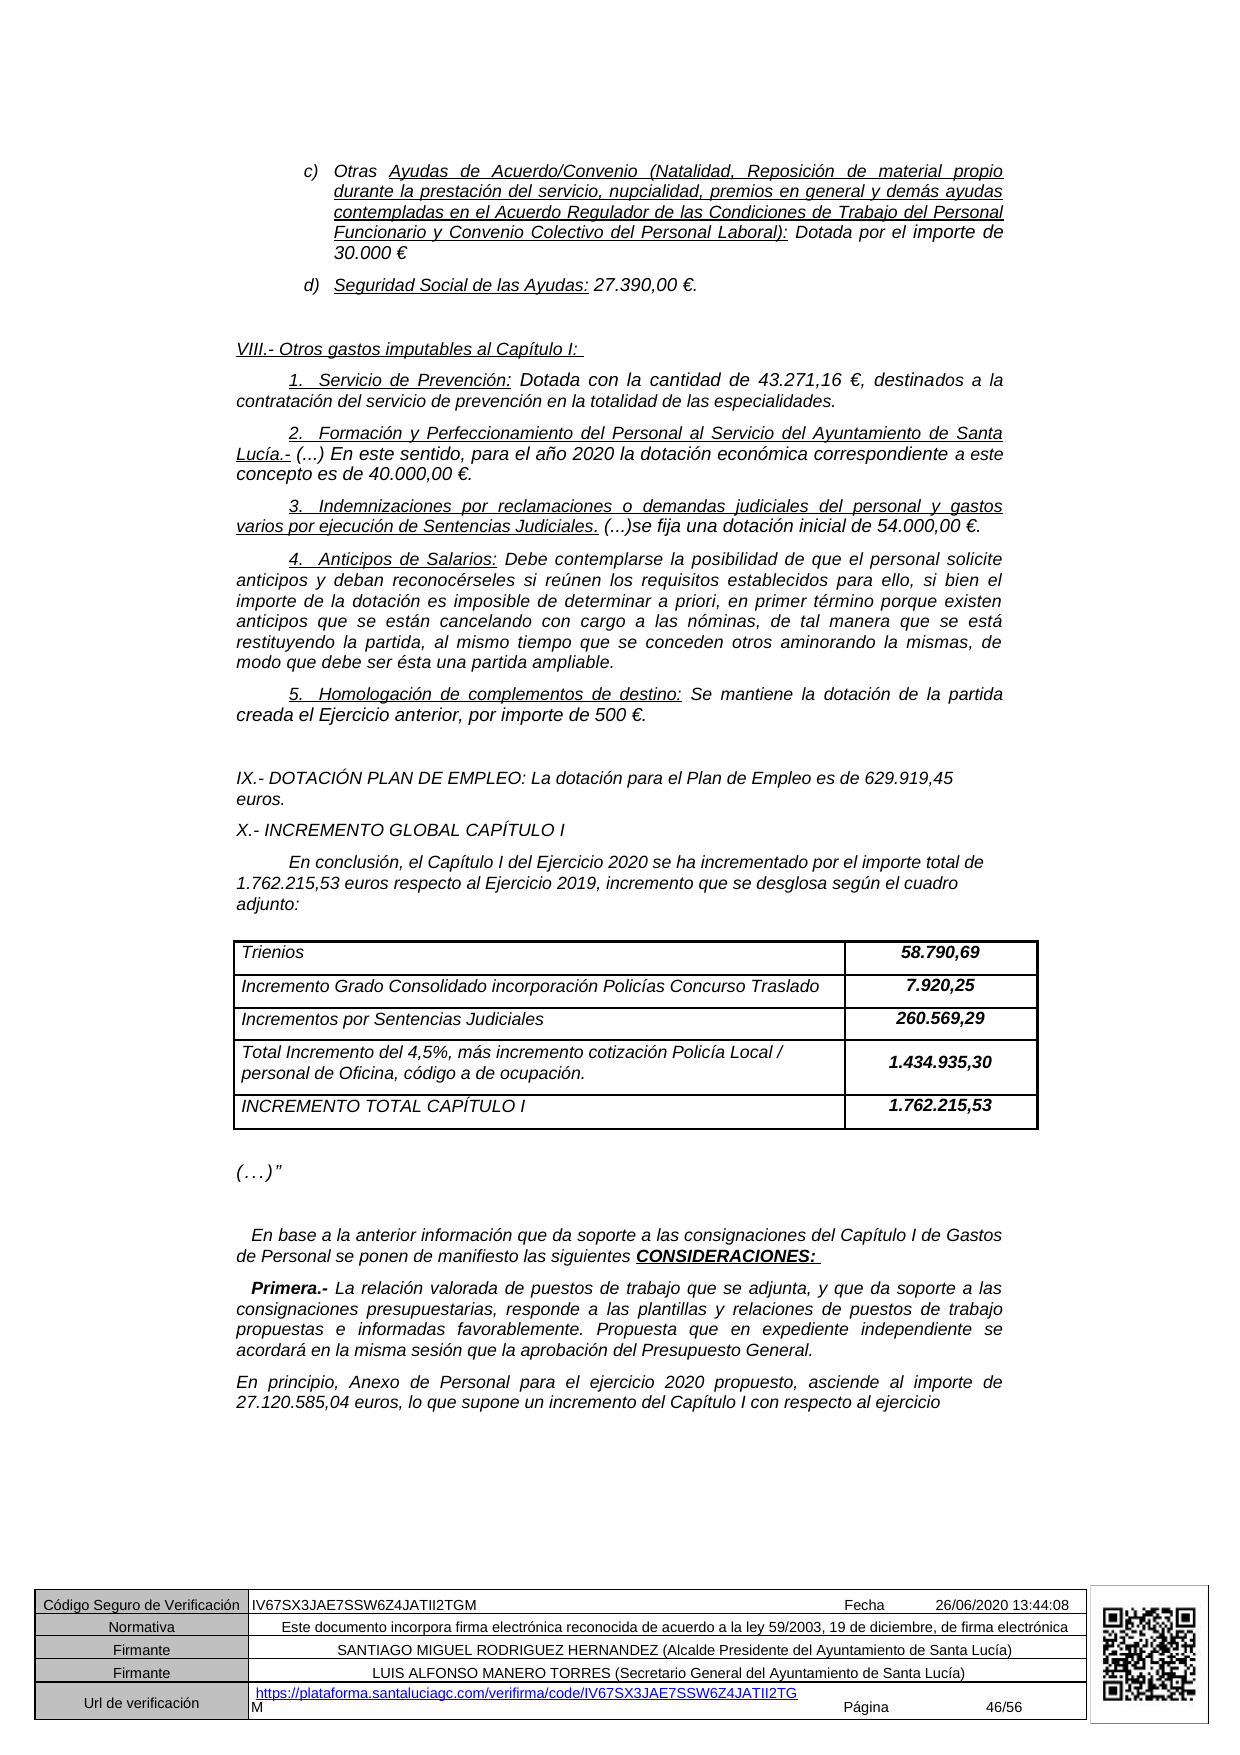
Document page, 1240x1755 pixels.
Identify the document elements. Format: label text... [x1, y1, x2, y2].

text En conclusión, el Capítulo I del Ejercicio 2020 se ha incrementado por el importe total de 1.762.215,53 euros respecto al Ejercicio 2019, incremento que se desglosa según el cuadro adjunto: [236, 852, 1005, 914]
table_header IV67SX3JAE7SSW6Z4JATII2TGM Fecha 26/06/2020 13:44:08 [249, 1590, 1086, 1613]
text IX.- DOTACIÓN PLAN DE EMPLEO: La dotación para el Plan de Empleo es de 629.919,45 euros. [236, 768, 968, 809]
text En base a la anterior información que da soporte a las consignaciones del Capítulo I de Gastos de Personal se ponen de manifiesto las siguientes CONSIDERACIONES: [236, 1224, 1005, 1266]
table_cell 7.920,25 [846, 976, 1036, 1007]
table_cell Este documento incorpora firma electrónica reconocida de acuerdo a la ley 59/2003, 19 de diciembre, de firma electrónica [249, 1614, 1086, 1635]
table_cell Url de verificación [36, 1683, 248, 1719]
list Indemnizaciones por reclamaciones o demandas judiciales del personal y gastos varios por ejecución de Sentencias Judiciales. (...)se fija una dotación inicial de 54.000,00 €. [236, 496, 1005, 537]
table_cell Firmante [36, 1636, 248, 1658]
list Formación y Perfeccionamiento del Personal al Servicio del Ayuntamiento de Santa Lucía.- (...) En este sentido, para el año 2020 la dotación económica correspondiente a este concepto es de 40.000,00 €. [236, 423, 1005, 485]
text X.- INCREMENTO GLOBAL CAPÍTULO I [236, 820, 1163, 841]
table_header 58.790,69 [846, 943, 1036, 974]
table_cell LUIS ALFONSO MANERO TORRES (Secretario General del Ayuntamiento de Santa Lucía) [249, 1659, 1086, 1681]
list Homologación de complementos de destino: Se mantiene la dotación de la partida creada el Ejercicio anterior, por importe de 500 €. [236, 683, 1005, 725]
text (...)” [239, 1164, 1163, 1182]
table_cell 260.569,29 [846, 1009, 1036, 1039]
list Anticipos de Salarios: Debe contemplarse la posibilidad de que el personal solicite anticipos y deban reconocérseles si reúnen los requisitos establecidos para ello, si bien el importe de la dotación es imposible de determinar a priori, en primer término porque existen anticipos que se están cancelando con cargo a las nóminas, de tal manera que se está restituyendo la partida, al mismo tiempo que se conceden otros aminorando la mismas, de modo que debe ser ésta una partida ampliable. [236, 549, 1005, 673]
list Seguridad Social de las Ayudas: 27.390,00 €. [304, 275, 1163, 296]
text Primera.- La relación valorada de puestos de trabajo que se adjunta, y que da soporte a las consignaciones presupuestarias, responde a las plantillas y relaciones de puestos de trabajo propuestas e informadas favorablemente. Propuesta que en expediente independiente se acordará en la misma sesión que la aprobación del Presupuesto General. [236, 1278, 1005, 1361]
table_cell Normativa [36, 1614, 248, 1635]
table_cell 1.434.935,30 [846, 1041, 1036, 1093]
table_cell https://plataforma.santaluciagc.com/verifirma/code/IV67SX3JAE7SSW6Z4JATII2TG M Página 46/56 [249, 1683, 1086, 1719]
list Servicio de Prevención: Dotada con la cantidad de 43.271,16 €, destinados a la contratación del servicio de prevención en la totalidad de las especialidades. [236, 370, 1005, 411]
table_header Trienios [235, 943, 844, 974]
table_header Código Seguro de Verificación [36, 1590, 248, 1613]
table_cell Firmante [36, 1659, 248, 1681]
table_cell INCREMENTO TOTAL CAPÍTULO I [235, 1096, 844, 1127]
text En principio, Anexo de Personal para el ejercicio 2020 propuesto, asciende al importe de 27.120.585,04 euros, lo que supone un incremento del Capítulo I con respecto al ejercicio [236, 1372, 1005, 1413]
text VIII.- Otros gastos imputables al Capítulo I: [236, 338, 1163, 359]
table_cell 1.762.215,53 [846, 1096, 1036, 1127]
table_cell Incrementos por Sentencias Judiciales [235, 1009, 844, 1039]
list Otras Ayudas de Acuerdo/Convenio (Natalidad, Reposición de material propio durante la prestación del servicio, nupcialidad, premios en general y demás ayudas contempladas en el Acuerdo Regulador de las Condiciones de Trabajo del Personal Funcionario y Convenio Colectivo del Personal Laboral): Dotada por el importe de 30.000 € [304, 161, 1005, 264]
table_cell Total Incremento del 4,5%, más incremento cotización Policía Local / personal de Oficina, código a de ocupación. [235, 1041, 844, 1093]
table_cell Incremento Grado Consolidado incorporación Policías Concurso Traslado [235, 976, 844, 1007]
table_cell SANTIAGO MIGUEL RODRIGUEZ HERNANDEZ (Alcalde Presidente del Ayuntamiento de Santa Lucía) [249, 1636, 1086, 1658]
